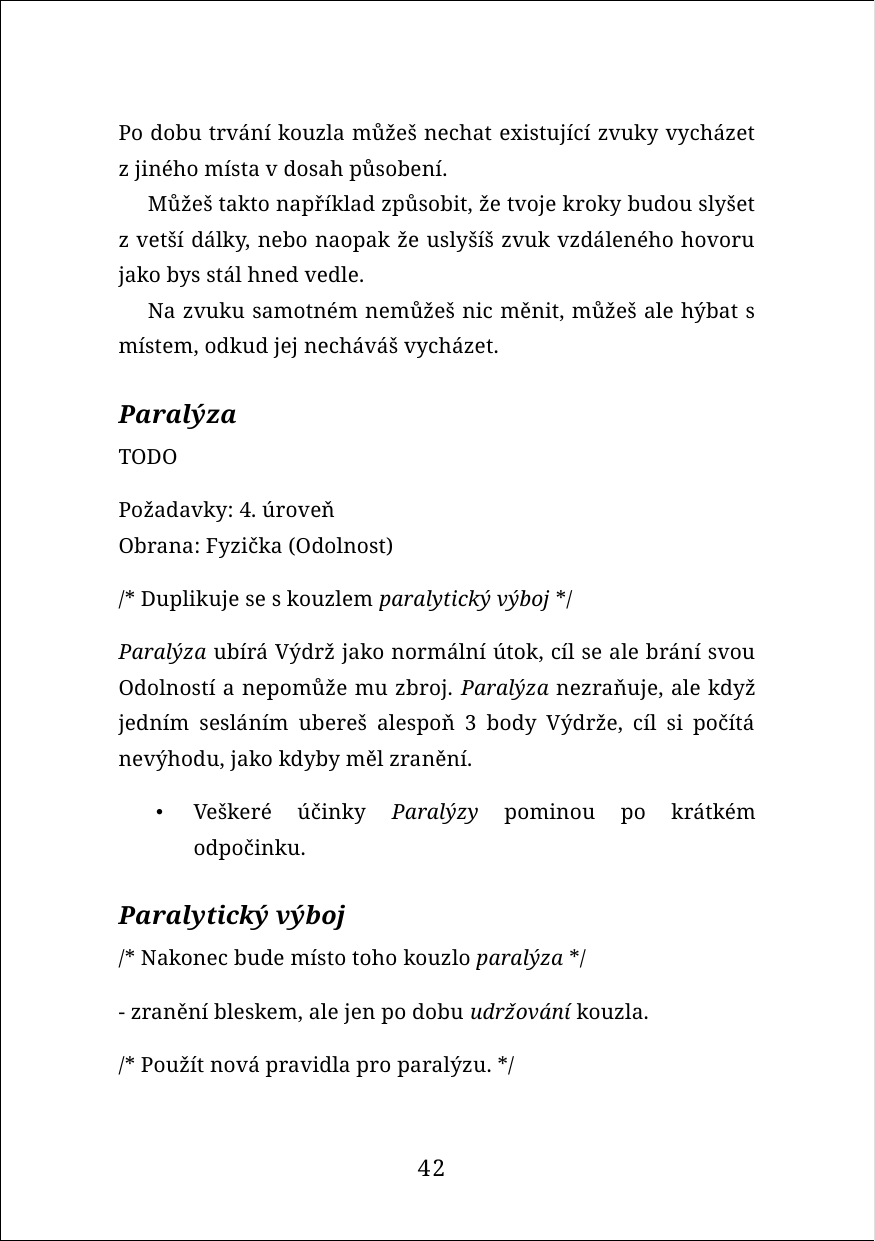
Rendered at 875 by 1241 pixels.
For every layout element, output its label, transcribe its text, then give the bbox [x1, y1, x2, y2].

text Po dobu trvání kouzla můžeš nechat existující zvuky vycházet z jiného místa v dosah působení. Můžeš takto například způsobit, že tvoje kroky budou slyšet z vetší dálky, nebo naopak že uslyšíš zvuk vzdáleného hovoru jako bys stál hned vedle. Na zvuku samotném nemůžeš nic měnit, můžeš ale hýbat s místem, odkud jej necháváš vycházet. [118, 118, 756, 360]
subtitle Paralytický výboj [118, 898, 756, 932]
text Paralýza ubírá Výdrž jako normální útok, cíl se ale brání svou Odolností a nepomůže mu zbroj. Paralýza nezraňuje, ale když jedním sesláním ubereš alespoň 3 body Výdrže, cíl si počítá nevýhodu, jako kdyby měl zranění. [118, 637, 756, 772]
text /* Nakonec bude místo toho kouzlo paralýza */ [118, 943, 756, 972]
text /* Duplikuje se s kouzlem paralytický výboj */ [118, 584, 756, 613]
text TODO [118, 442, 756, 471]
text Požadavky: 4. úroveň Obrana: Fyzička (Odolnost) [118, 495, 756, 559]
subtitle Paralýza [118, 396, 756, 430]
list Veškeré účinky Paralýzy pominou po krátkém odpočinku. [156, 797, 756, 861]
text /* Použít nová pravidla pro paralýzu. */ [118, 1050, 756, 1078]
text - zranění bleskem, ale jen po dobu udržování kouzla. [118, 997, 756, 1025]
